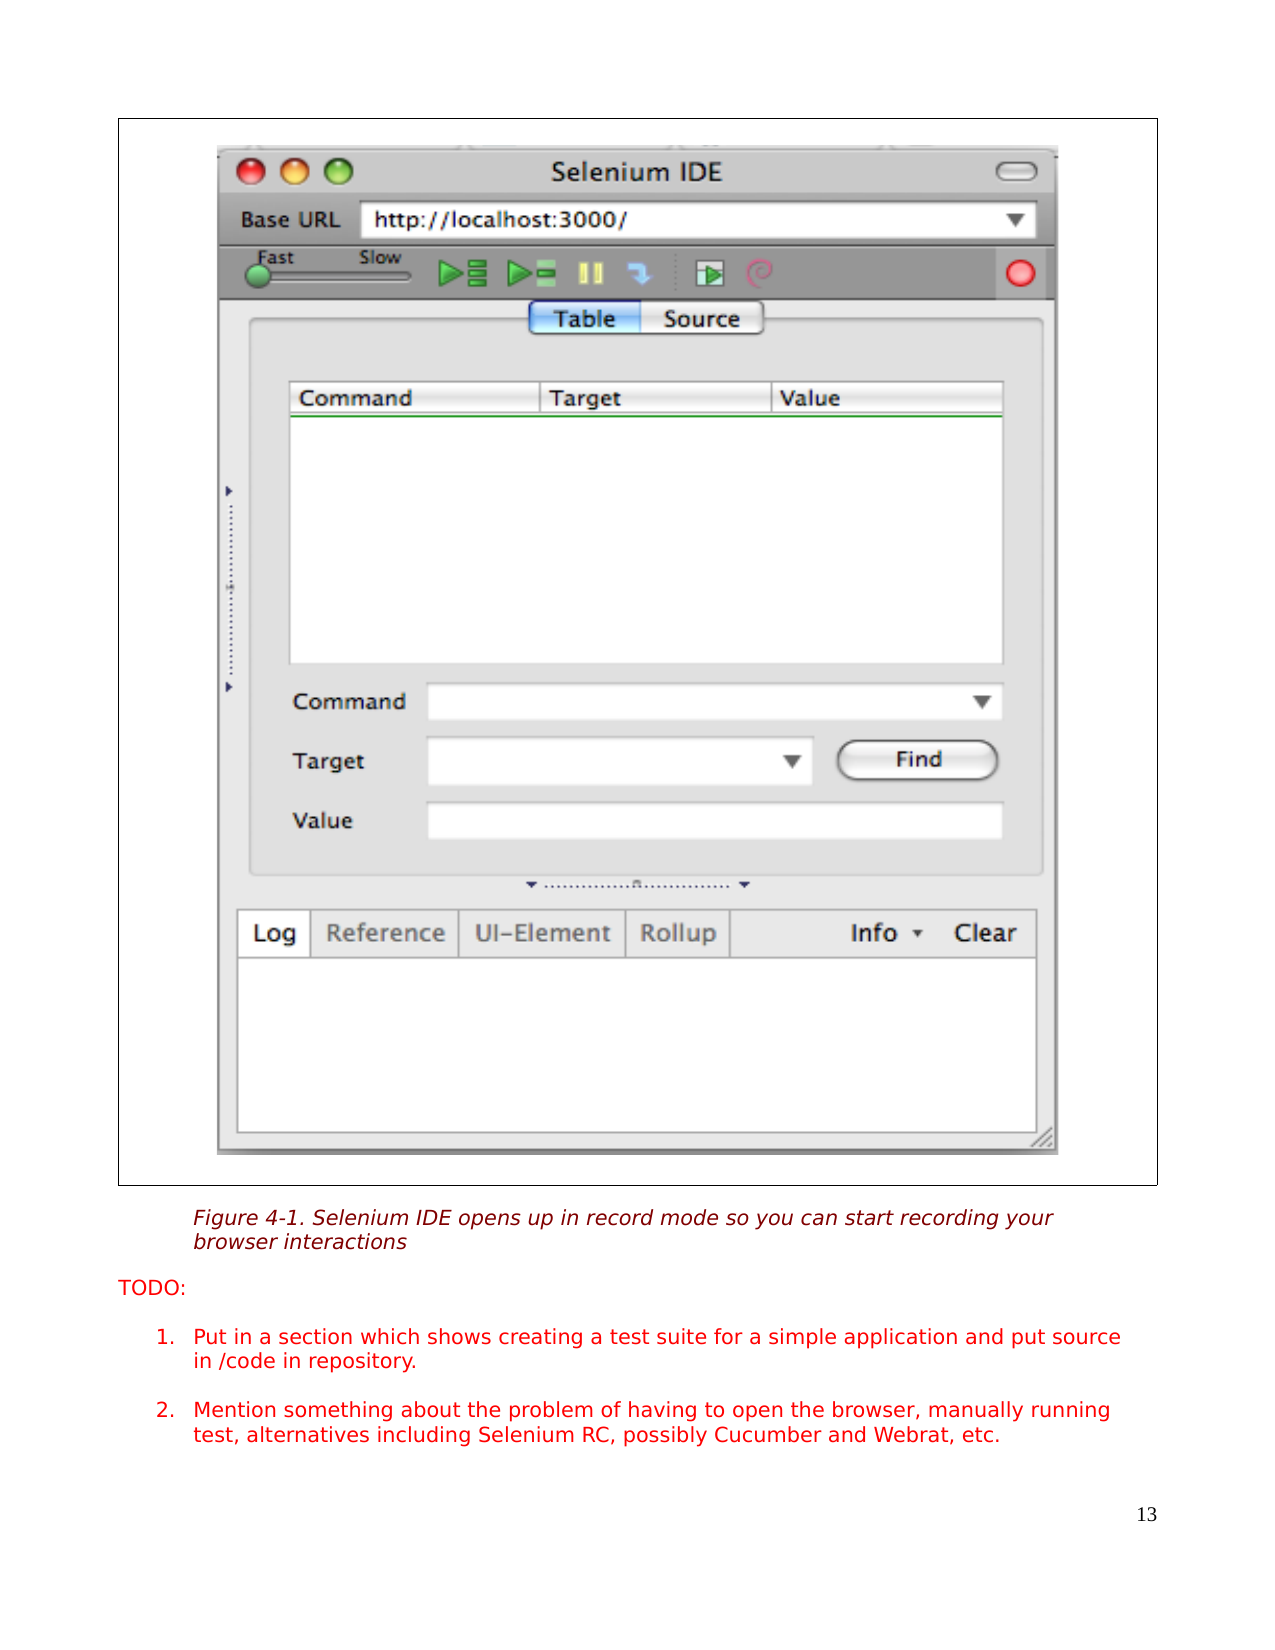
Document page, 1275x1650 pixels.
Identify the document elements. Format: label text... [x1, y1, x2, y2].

text TODO: [118, 1276, 1157, 1300]
list Put in a section which shows creating a test suite for a simple application and put source in /code in repository. [156, 1325, 1157, 1373]
picture [216, 145, 1059, 1155]
list Mention something about the problem of having to open the browser, manually running test, alternatives including Selenium RC, possibly Cucumber and Webrat, etc. [156, 1398, 1157, 1447]
title Figure 4-1. Selenium IDE opens up in record mode so you can start recording your browser interactions [193, 1206, 1082, 1255]
